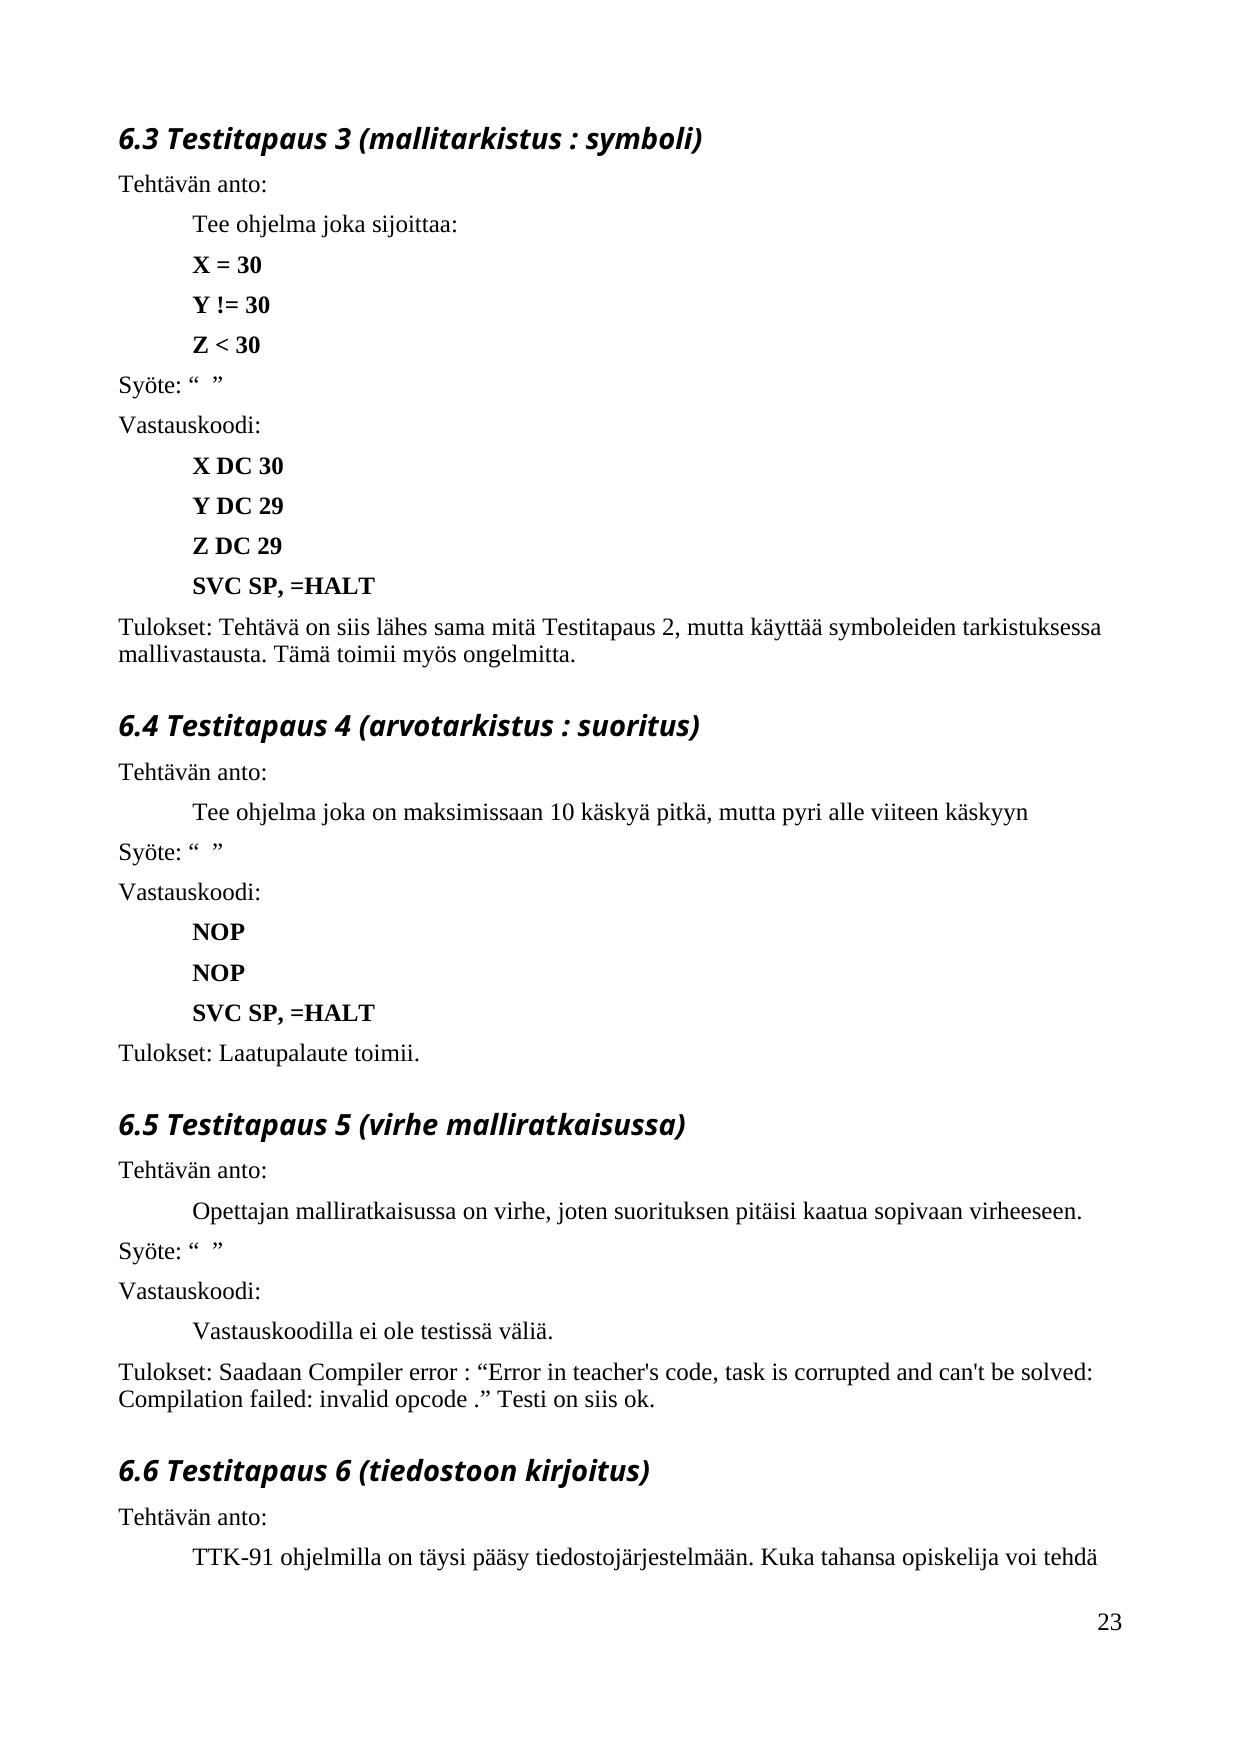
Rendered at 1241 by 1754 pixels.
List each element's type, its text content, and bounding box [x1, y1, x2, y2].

subtitle 6.5 Testitapaus 5 (virhe malliratkaisussa) [118, 1104, 1122, 1144]
text Tulokset: Tehtävä on siis lähes sama mitä Testitapaus 2, mutta käyttää symboleiden tarkistuksessa mallivastausta. Tämä toimii myös ongelmitta. [118, 613, 1122, 668]
text Vastauskoodi: [118, 412, 1122, 439]
subtitle 6.3 Testitapaus 3 (mallitarkistus : symboli) [118, 118, 1122, 158]
text Syöte: “ ” [118, 1237, 1122, 1265]
text Z < 30 [118, 331, 1122, 359]
text Z DC 29 [118, 532, 1122, 560]
text Vastauskoodilla ei ole testissä väliä. [118, 1317, 1122, 1345]
text TTK-91 ohjelmilla on täysi pääsy tiedostojärjestelmään. Kuka tahansa opiskelija voi tehdä [118, 1543, 1122, 1571]
text SVC SP, =HALT [118, 572, 1122, 600]
text SVC SP, =HALT [118, 999, 1122, 1027]
text Syöte: “ ” [118, 371, 1122, 399]
text Syöte: “ ” [118, 838, 1122, 866]
text Y DC 29 [118, 492, 1122, 520]
subtitle 6.6 Testitapaus 6 (tiedostoon kirjoitus) [118, 1451, 1122, 1490]
text Tehtävän anto: [118, 1503, 1122, 1530]
text Tee ohjelma joka on maksimissaan 10 käskyä pitkä, mutta pyri alle viiteen käskyyn [118, 798, 1122, 826]
text Tulokset: Laatupalaute toimii. [118, 1039, 1122, 1067]
text X DC 30 [118, 452, 1122, 479]
text Vastauskoodi: [118, 878, 1122, 906]
subtitle 6.4 Testitapaus 4 (arvotarkistus : suoritus) [118, 706, 1122, 745]
text Vastauskoodi: [118, 1277, 1122, 1305]
text Tehtävän anto: [118, 758, 1122, 785]
text Y != 30 [118, 291, 1122, 319]
text Opettajan malliratkaisussa on virhe, joten suorituksen pitäisi kaatua sopivaan virheeseen. [118, 1197, 1122, 1224]
text NOP [118, 918, 1122, 946]
text Tehtävän anto: [118, 1157, 1122, 1184]
text Tulokset: Saadaan Compiler error : “Error in teacher's code, task is corrupted and can't be solved: Compilation failed: invalid opcode .” Testi on siis ok. [118, 1358, 1122, 1413]
text X = 30 [118, 251, 1122, 278]
text Tee ohjelma joka sijoittaa: [118, 211, 1122, 238]
text NOP [118, 959, 1122, 986]
text Tehtävän anto: [118, 170, 1122, 198]
